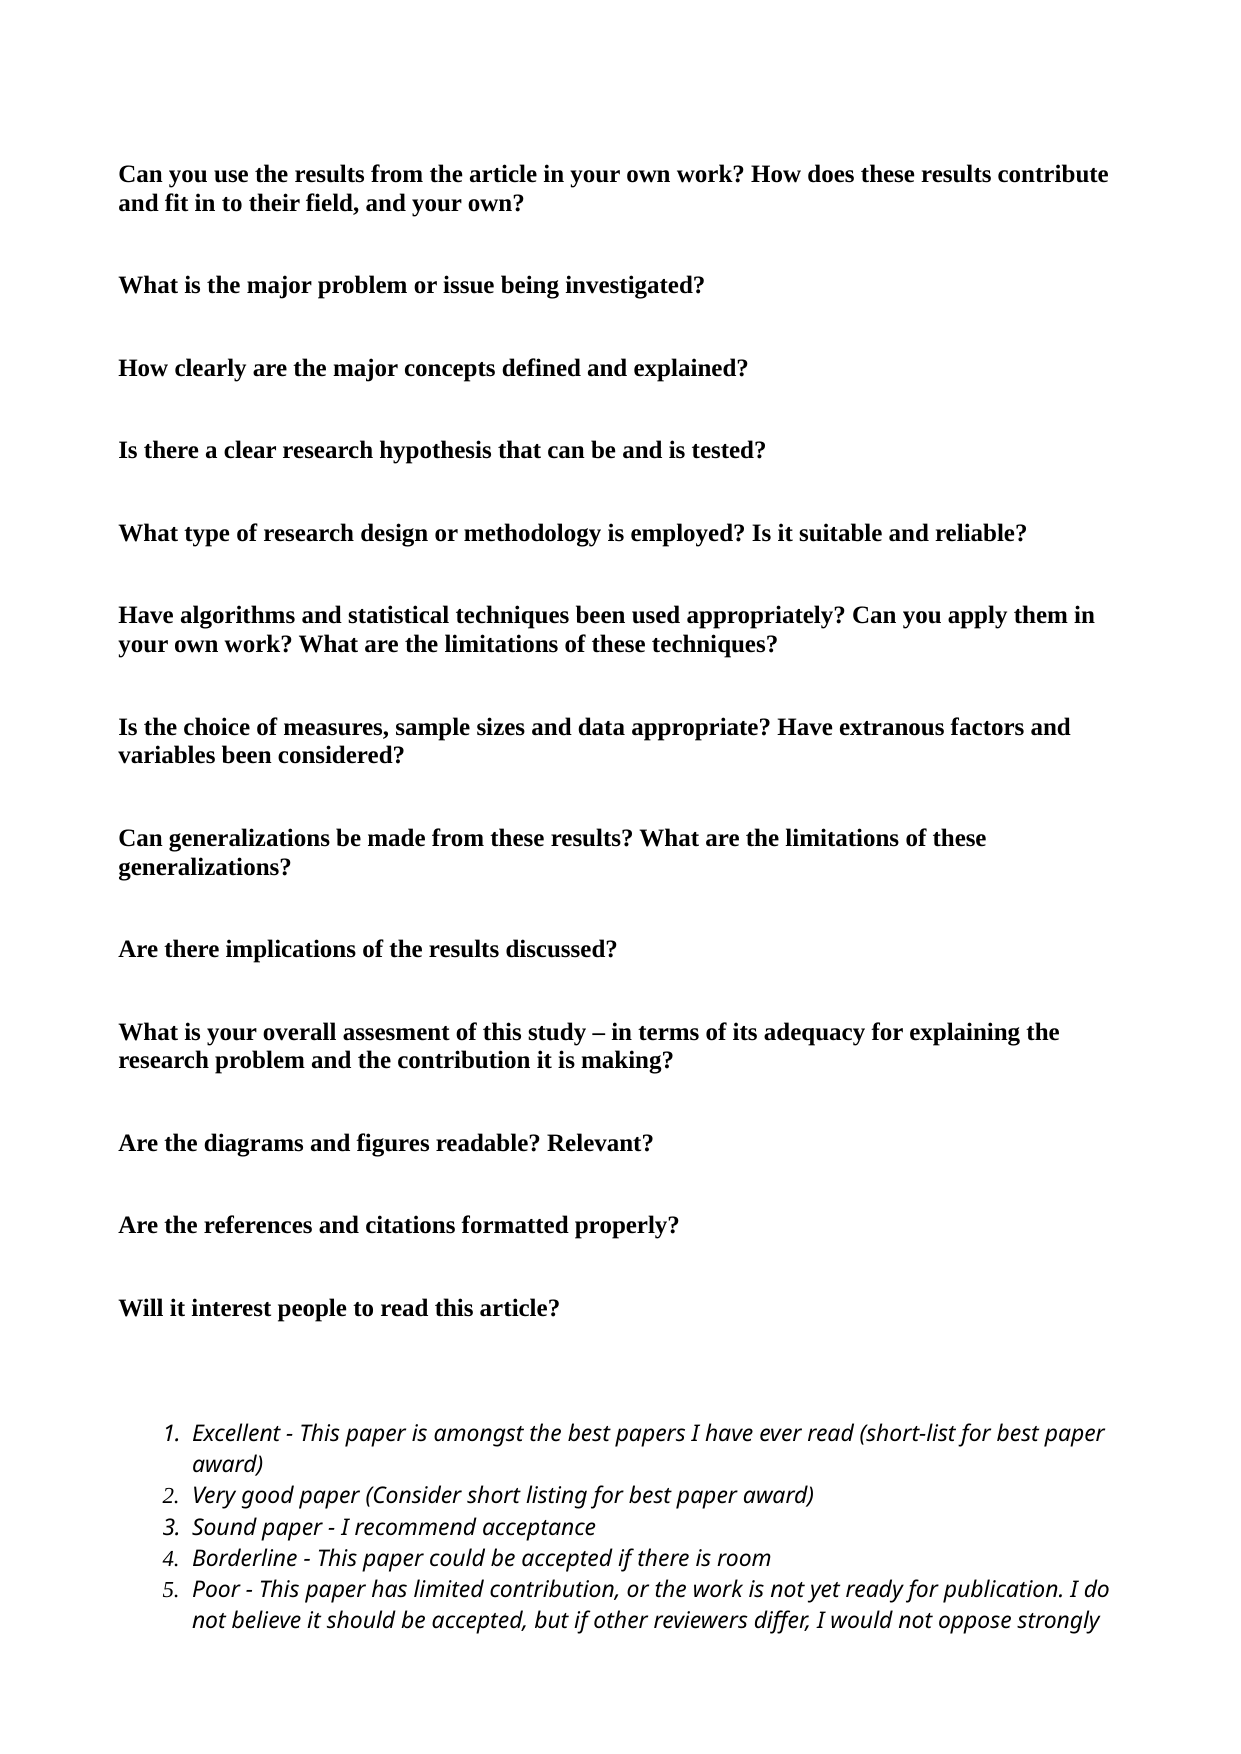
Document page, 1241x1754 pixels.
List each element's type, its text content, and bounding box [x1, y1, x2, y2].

text How clearly are the major concepts defined and explained? [118, 353, 1122, 382]
text Will it interest people to read this article? [118, 1293, 1122, 1322]
list Borderline - This paper could be accepted if there is room [162, 1542, 1122, 1573]
text What is the major problem or issue being investigated? [118, 271, 1122, 299]
text Is there a clear research hypothesis that can be and is tested? [118, 436, 1122, 464]
text What is your overall assesment of this study – in terms of its adequacy for explaining the research problem and the contribution it is making? [118, 1017, 1122, 1074]
list Poor - This paper has limited contribution, or the work is not yet ready for publication. I do not believe it should be accepted, but if other reviewers differ, I would not oppose strongly [162, 1573, 1122, 1636]
text Are the references and citations formatted properly? [118, 1211, 1122, 1239]
text Are the diagrams and figures readable? Relevant? [118, 1128, 1122, 1157]
text Is the choice of measures, sample sizes and data appropriate? Have extranous factors and variables been considered? [118, 712, 1122, 769]
list Very good paper (Consider short listing for best paper award) [162, 1479, 1122, 1511]
text Can generalizations be made from these results? What are the limitations of these generalizations? [118, 823, 1122, 881]
text What type of research design or methodology is employed? Is it suitable and reliable? [118, 518, 1122, 547]
text Can you use the results from the article in your own work? How does these results contribute and fit in to their field, and your own? [118, 159, 1122, 217]
list Sound paper - I recommend acceptance [162, 1511, 1122, 1542]
list Excellent - This paper is amongst the best papers I have ever read (short-list for best paper award) [162, 1417, 1122, 1479]
text Have algorithms and statistical techniques been used appropriately? Can you apply them in your own work? What are the limitations of these techniques? [118, 601, 1122, 658]
text Are there implications of the results discussed? [118, 934, 1122, 963]
